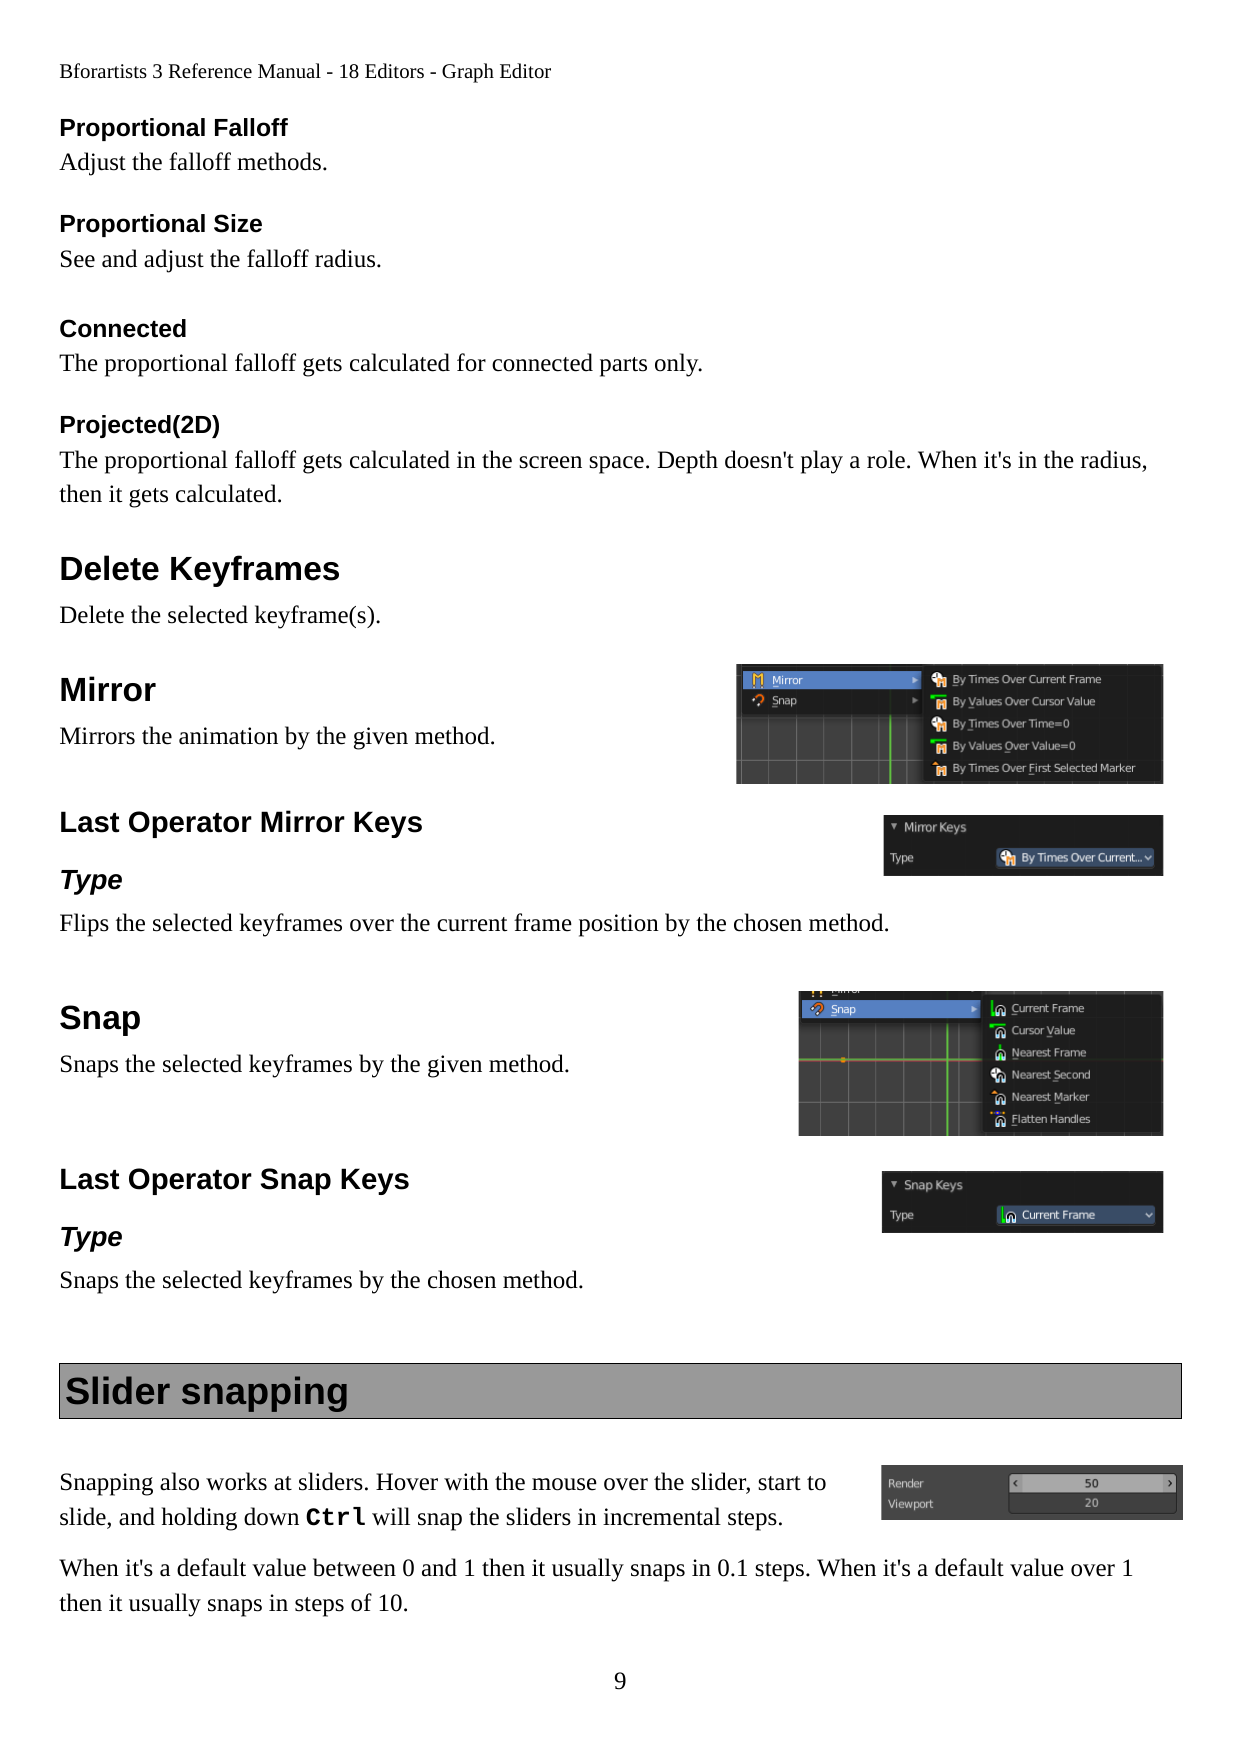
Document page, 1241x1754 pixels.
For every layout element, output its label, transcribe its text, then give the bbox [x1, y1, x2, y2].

text Delete the selected keyframe(s). [59, 600, 1181, 629]
subtitle [1164, 998, 1181, 1037]
text When it's a default value between 0 and 1 then it usually snaps in 0.1 steps. When it's a default value over 1 then it usually snaps in steps of 10. [59, 1553, 1181, 1617]
table_header Slider snapping [60, 1364, 1181, 1418]
subtitle Mirror [59, 670, 736, 709]
picture [883, 815, 1164, 876]
subtitle Proportional Size [59, 209, 1181, 237]
picture [881, 1465, 1183, 1520]
subtitle Proportional Falloff [59, 113, 1181, 141]
subtitle Last Operator Snap Keys [59, 1162, 1181, 1196]
text Snaps the selected keyframes by the chosen method. [59, 1265, 1181, 1294]
subtitle Snap [59, 998, 798, 1037]
subtitle Type [59, 1221, 1181, 1252]
picture [798, 991, 1164, 1136]
picture [736, 664, 1164, 784]
text See and adjust the falloff radius. [59, 244, 1181, 272]
text Snaps the selected keyframes by the given method. [59, 1049, 798, 1078]
text Flips the selected keyframes over the current frame position by the chosen method. [59, 908, 1181, 937]
picture [881, 1171, 1164, 1233]
subtitle Delete Keyframes [59, 549, 1181, 588]
subtitle [1164, 670, 1181, 709]
subtitle Last Operator Mirror Keys [59, 805, 1181, 839]
text The proportional falloff gets calculated in the screen space. Depth doesn't play a role. When it's in the radius, then it gets calculated. [59, 445, 1181, 508]
subtitle Connected [59, 314, 1181, 342]
text Mirrors the animation by the given method. [59, 721, 736, 750]
text The proportional falloff gets calculated for connected parts only. [59, 348, 1181, 377]
subtitle Projected(2D) [59, 410, 1181, 439]
text Snapping also works at sliders. Hover with the mouse over the slider, start to slide, and holding down Ctrl will snap the sliders in incremental steps. [59, 1467, 1181, 1533]
text Adjust the falloff methods. [59, 147, 1181, 176]
subtitle Type [59, 864, 1181, 896]
